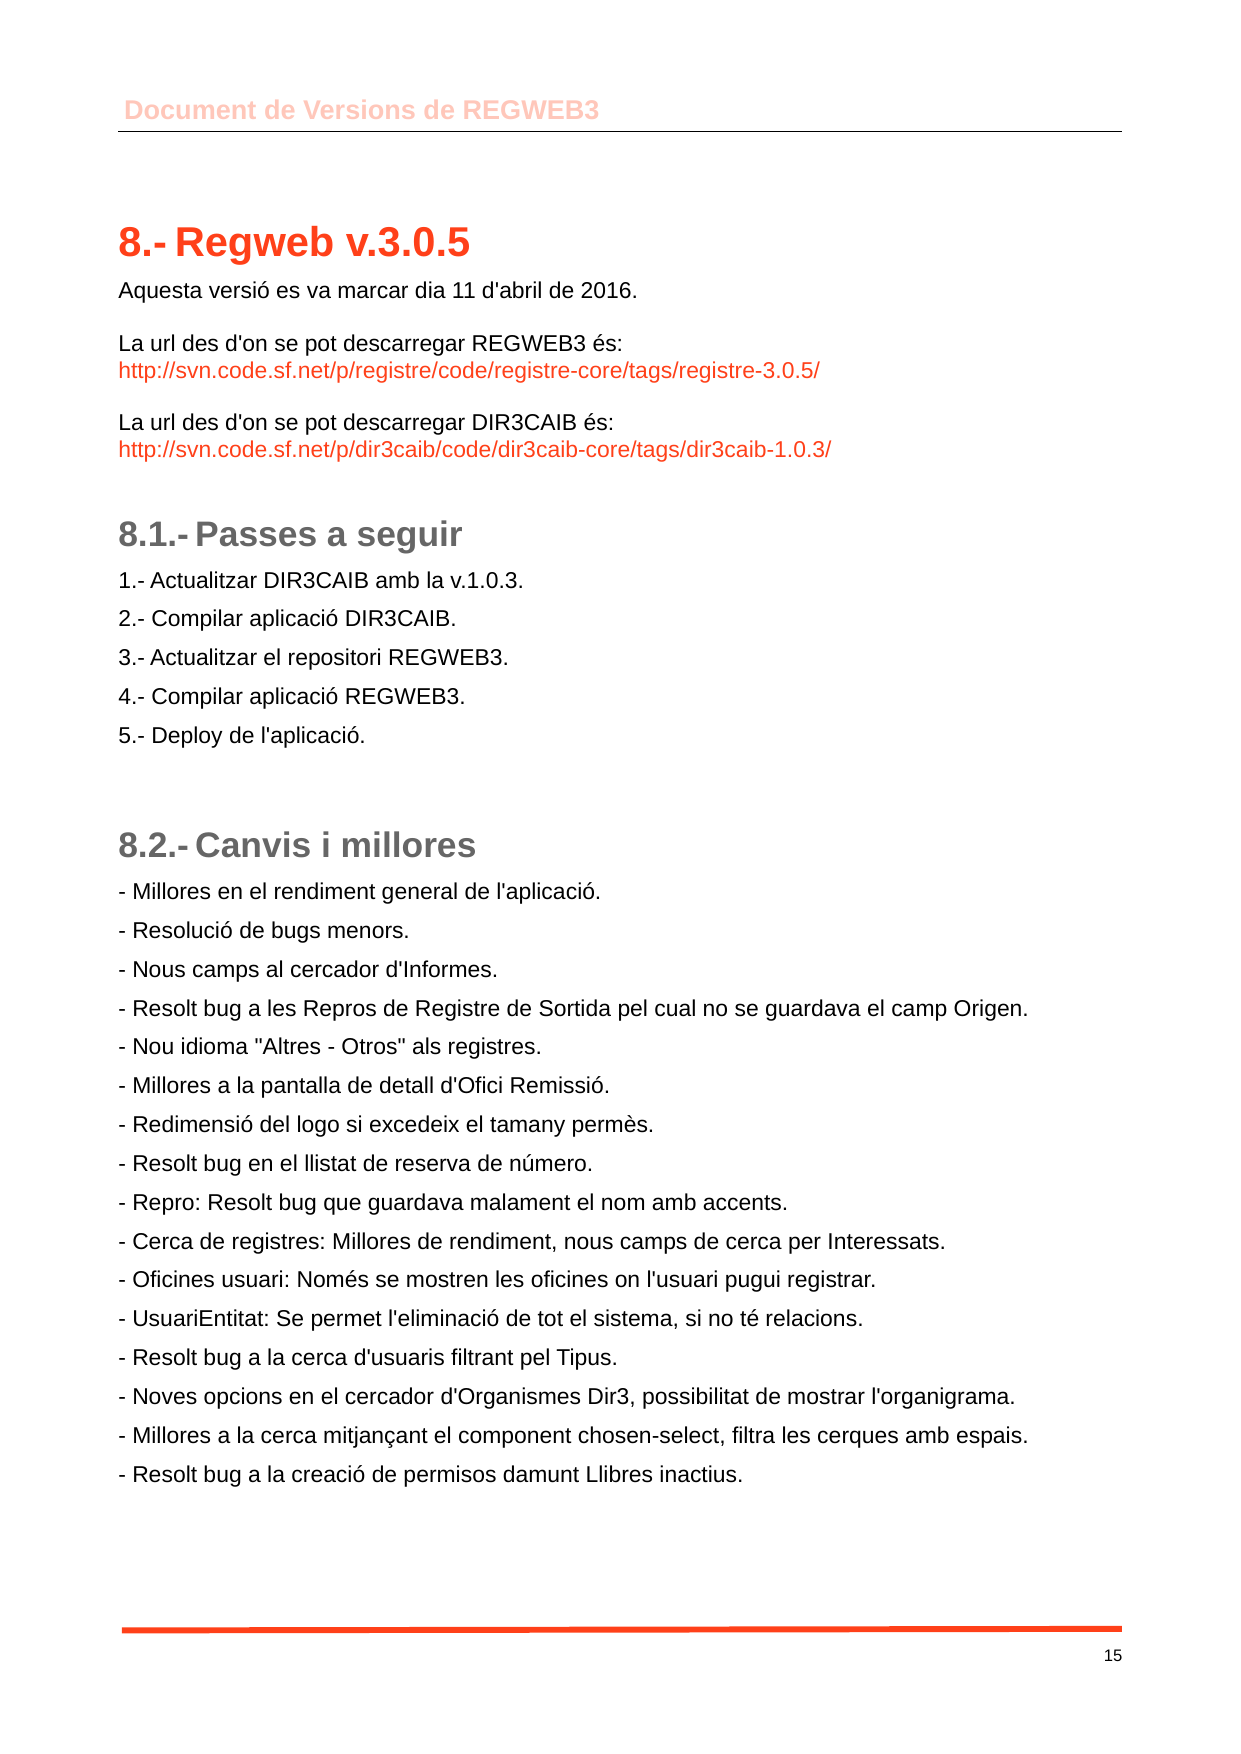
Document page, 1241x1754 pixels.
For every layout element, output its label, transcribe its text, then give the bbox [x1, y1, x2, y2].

text - Nou idioma "Altres - Otros" als registres. [118, 1033, 1122, 1060]
text La url des d'on se pot descarregar REGWEB3 és: [118, 330, 1122, 357]
text - Millores a la pantalla de detall d'Ofici Remissió. [118, 1072, 1122, 1098]
text - Redimensió del logo si excedeix el tamany permès. [118, 1111, 1122, 1137]
text 4.- Compilar aplicació REGWEB3. [118, 683, 1122, 709]
text 5.- Deploy de l'aplicació. [118, 722, 1122, 748]
text 3.- Actualitzar el repositori REGWEB3. [118, 644, 1122, 671]
text - Oficines usuari: Només se mostren les oficines on l'usuari pugui registrar. [118, 1266, 1122, 1293]
text - Nous camps al cercador d'Informes. [118, 956, 1122, 982]
text - Resolt bug a la cerca d'usuaris filtrant pel Tipus. [118, 1344, 1122, 1371]
text - Repro: Resolt bug que guardava malament el nom amb accents. [118, 1189, 1122, 1215]
text - Resolt bug en el llistat de reserva de número. [118, 1150, 1122, 1176]
text - UsuariEntitat: Se permet l'eliminació de tot el sistema, si no té relacions. [118, 1305, 1122, 1332]
text - Cerca de registres: Millores de rendiment, nous camps de cerca per Interessats. [118, 1228, 1122, 1254]
text 1.- Actualitzar DIR3CAIB amb la v.1.0.3. [118, 567, 1122, 593]
text La url des d'on se pot descarregar DIR3CAIB és: [118, 409, 1122, 436]
text http://svn.code.sf.net/p/registre/code/registre-core/tags/registre-3.0.5/ [118, 357, 1122, 383]
text Aquesta versió es va marcar dia 11 d'abril de 2016. [118, 277, 1122, 304]
text - Resolt bug a la creació de permisos damunt Llibres inactius. [118, 1461, 1122, 1487]
text 2.- Compilar aplicació DIR3CAIB. [118, 605, 1122, 632]
text - Resolt bug a les Repros de Registre de Sortida pel cual no se guardava el camp Origen. [118, 994, 1122, 1021]
text - Noves opcions en el cercador d'Organismes Dir3, possibilitat de mostrar l'organigrama. [118, 1383, 1122, 1409]
subtitle Canvis i millores [118, 825, 1122, 865]
text - Millores a la cerca mitjançant el component chosen-select, filtra les cerques amb espais. [118, 1422, 1122, 1448]
text http://svn.code.sf.net/p/dir3caib/code/dir3caib-core/tags/dir3caib-1.0.3/ [118, 436, 1122, 462]
text - Millores en el rendiment general de l'aplicació. [118, 878, 1122, 904]
subtitle Passes a seguir [118, 513, 1122, 554]
text - Resolució de bugs menors. [118, 917, 1122, 943]
subtitle Regweb v.3.0.5 [118, 217, 1122, 265]
